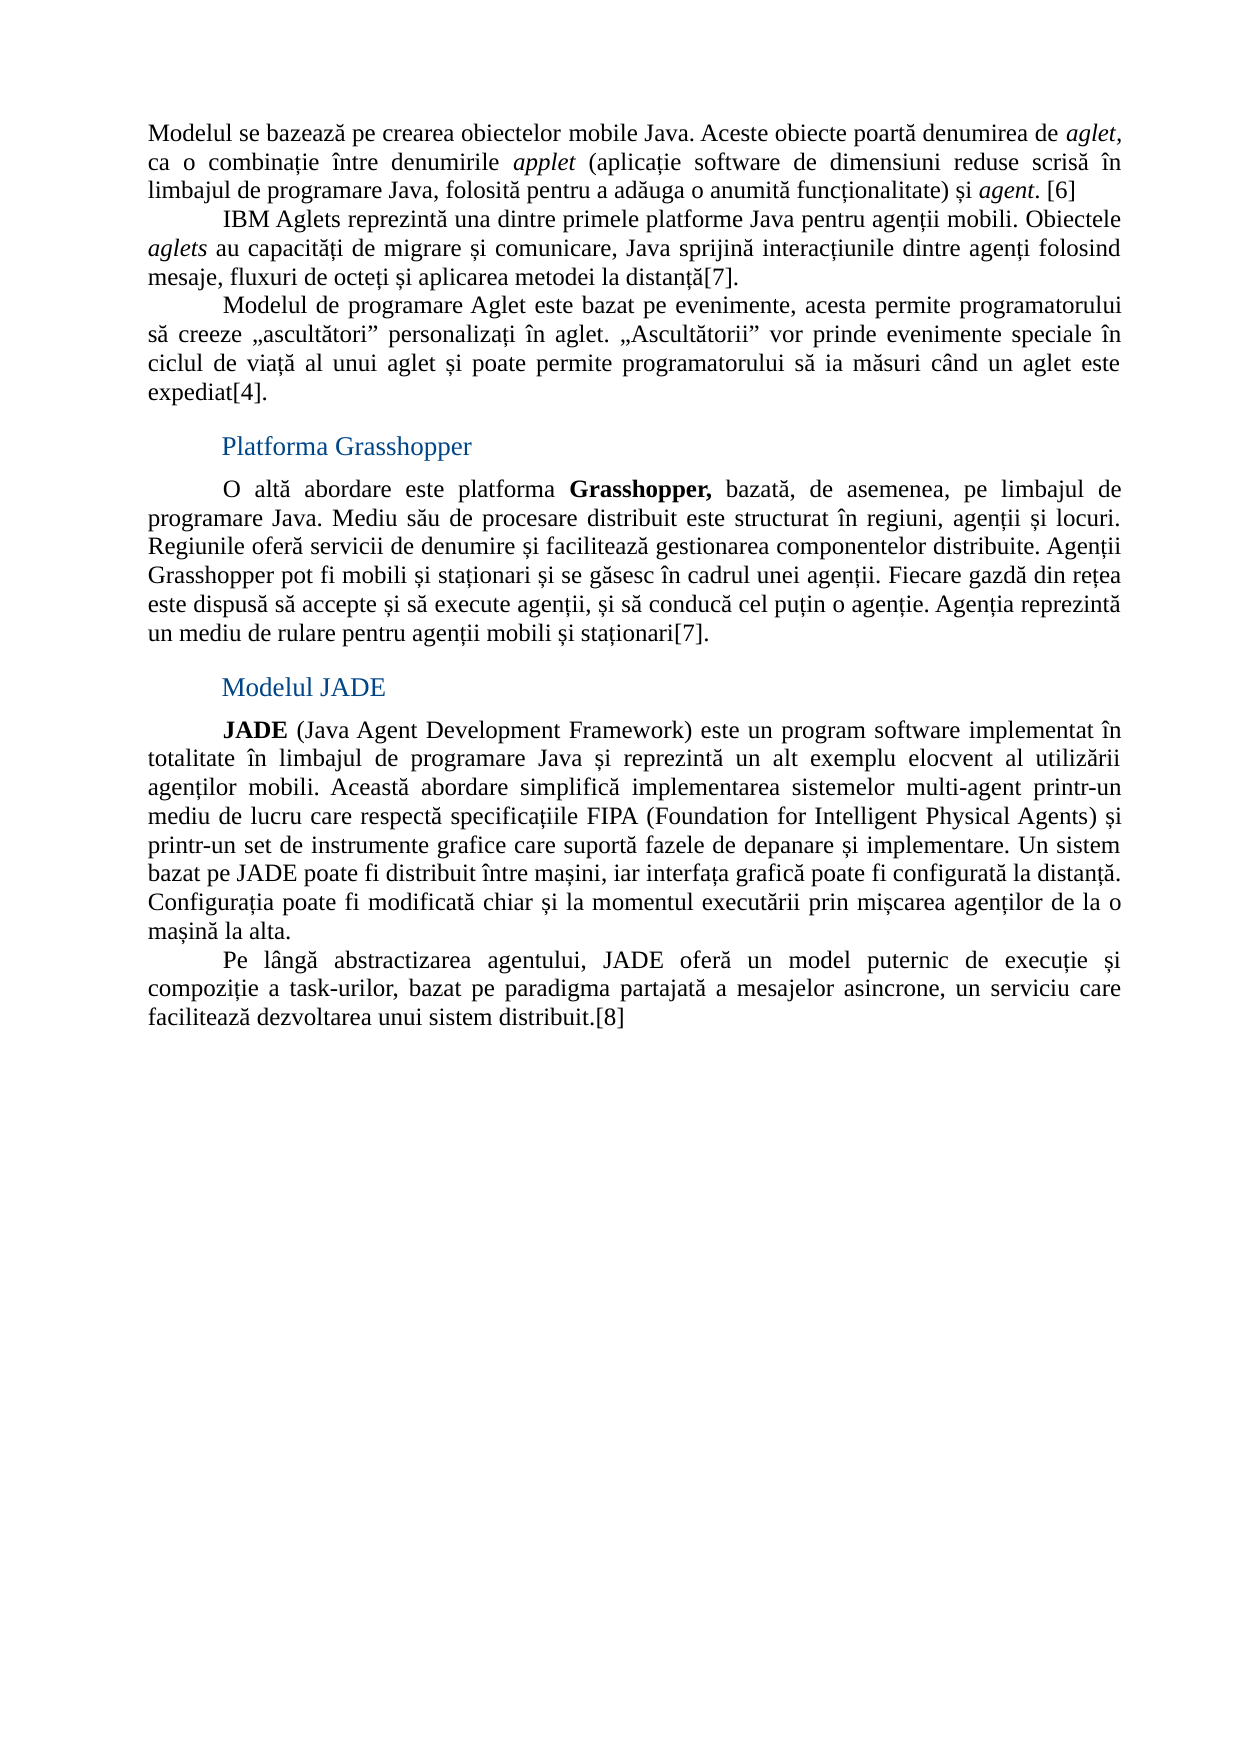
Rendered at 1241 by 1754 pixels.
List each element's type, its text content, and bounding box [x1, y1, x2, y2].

text Modelul de programare Aglet este bazat pe evenimente, acesta permite programatorului să creeze „ascultători” personalizați în aglet. „Ascultătorii” vor prinde evenimente speciale în ciclul de viață al unui aglet și poate permite programatorului să ia măsuri când un aglet este expediat[4]. [148, 291, 1122, 406]
subtitle Modelul JADE [221, 671, 1122, 702]
text Pe lângă abstractizarea agentului, JADE oferă un model puternic de execuție și compoziție a task-urilor, bazat pe paradigma partajată a mesajelor asincrone, un serviciu care facilitează dezvoltarea unui sistem distribuit.[8] [148, 945, 1122, 1031]
text O altă abordare este platforma Grasshopper, bazată, de asemenea, pe limbajul de programare Java. Mediu său de procesare distribuit este structurat în regiuni, agenții și locuri. Regiunile oferă servicii de denumire și facilitează gestionarea componentelor distribuite. Agenții Grasshopper pot fi mobili și staționari și se găsesc în cadrul unei agenții. Fiecare gazdă din rețea este dispusă să accepte și să execute agenții, și să conducă cel puțin o agenție. Agenția reprezintă un mediu de rulare pentru agenții mobili și staționari[7]. [148, 474, 1122, 646]
subtitle Platforma Grasshopper [221, 430, 1122, 462]
text Modelul se bazează pe crearea obiectelor mobile Java. Aceste obiecte poartă denumirea de aglet, ca o combinație între denumirile applet (aplicație software de dimensiuni reduse scrisă în limbajul de programare Java, folosită pentru a adăuga o anumită funcționalitate) și agent. [6] [148, 118, 1122, 204]
text JADE (Java Agent Development Framework) este un program software implementat în totalitate în limbajul de programare Java și reprezintă un alt exemplu elocvent al utilizării agenților mobili. Această abordare simplifică implementarea sistemelor multi-agent printr-un mediu de lucru care respectă specificațiile FIPA (Foundation for Intelligent Physical Agents) și printr-un set de instrumente grafice care suportă fazele de depanare și implementare. Un sistem bazat pe JADE poate fi distribuit între mașini, iar interfața grafică poate fi configurată la distanță. Configurația poate fi modificată chiar și la momentul executării prin mișcarea agenților de la o mașină la alta. [148, 715, 1122, 945]
text IBM Aglets reprezintă una dintre primele platforme Java pentru agenții mobili. Obiectele aglets au capacități de migrare și comunicare, Java sprijină interacțiunile dintre agenți folosind mesaje, fluxuri de octeți și aplicarea metodei la distanță[7]. [148, 204, 1122, 291]
